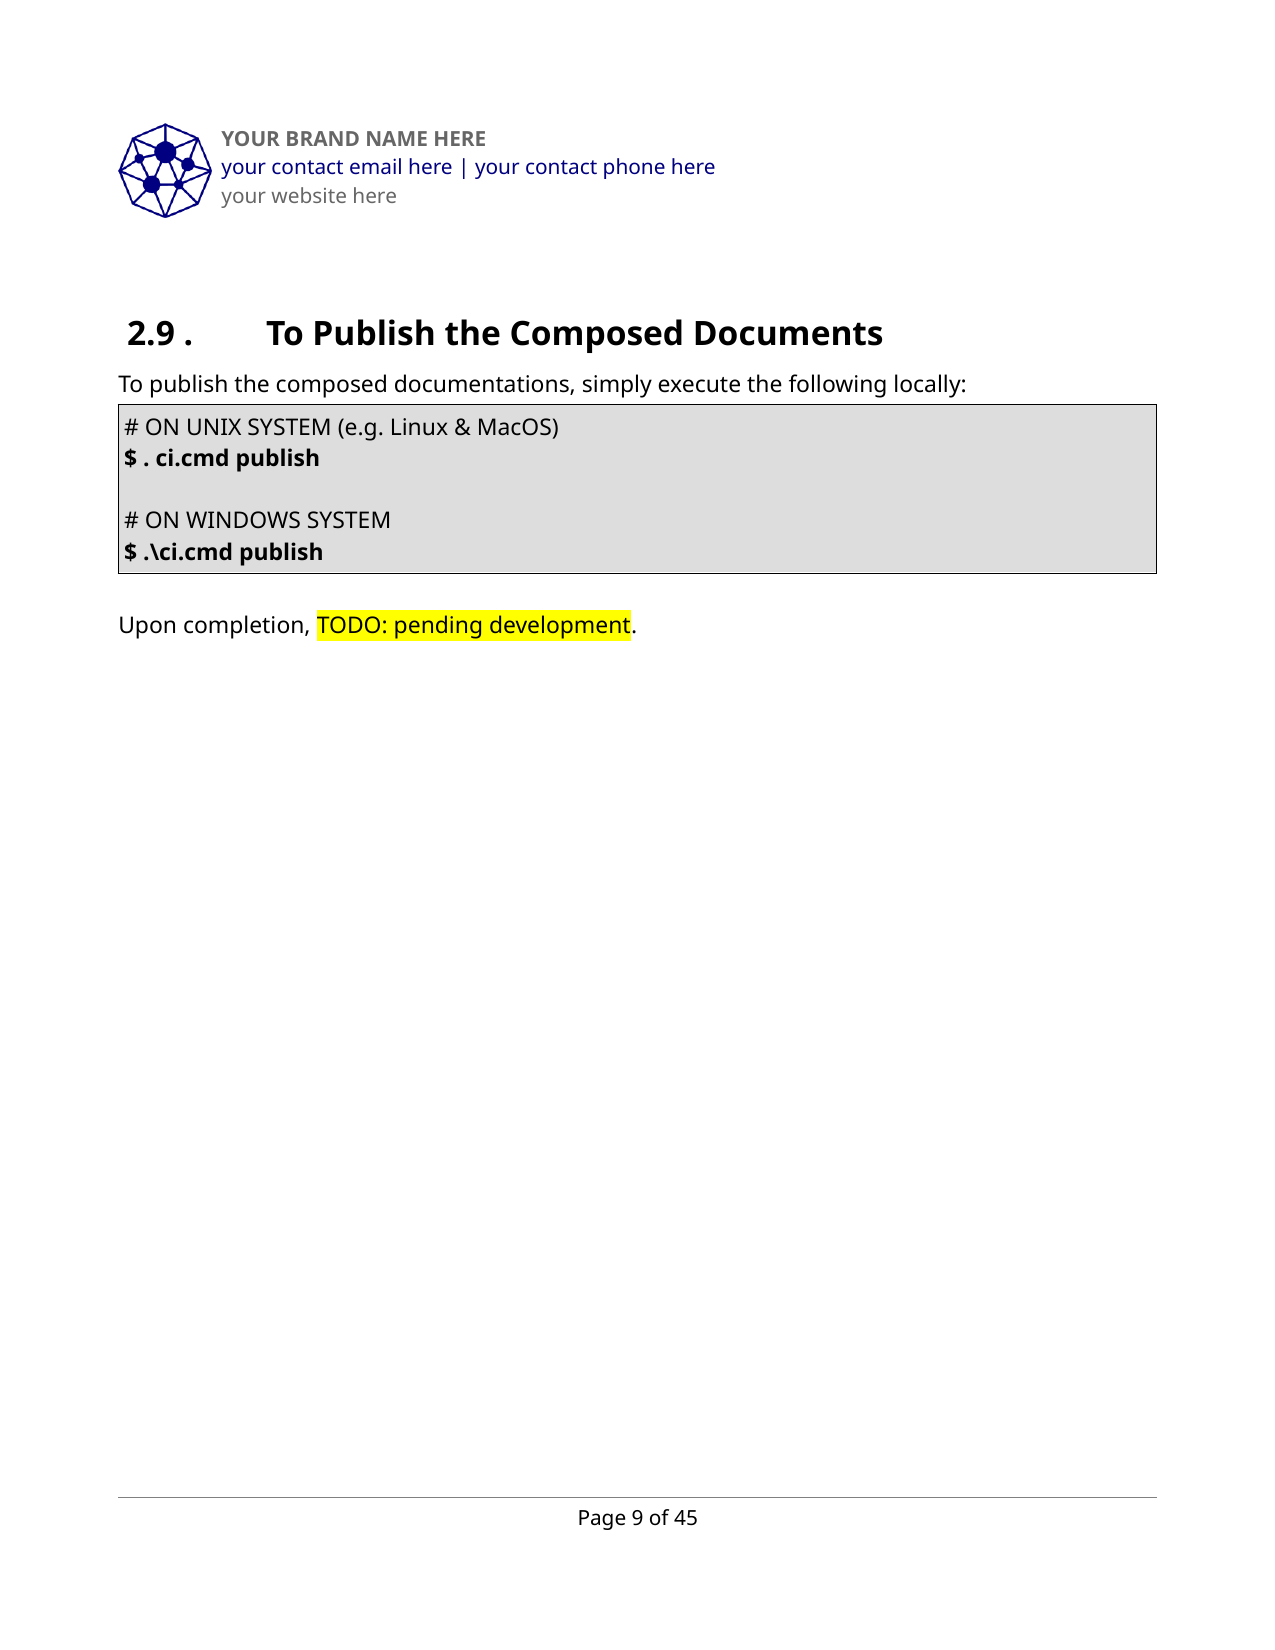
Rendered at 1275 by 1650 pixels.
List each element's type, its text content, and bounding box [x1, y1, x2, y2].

text Upon completion, TODO: pending development. [118, 609, 1157, 641]
picture [118, 123, 212, 218]
table_header # ON UNIX SYSTEM (e.g. Linux & MacOS) $ . ci.cmd publish # ON WINDOWS SYSTEM $ .\ci.cmd publish [119, 405, 1156, 572]
text To publish the composed documentations, simply execute the following locally: [118, 368, 1157, 399]
subtitle To Publish the Composed Documents [118, 309, 1157, 355]
